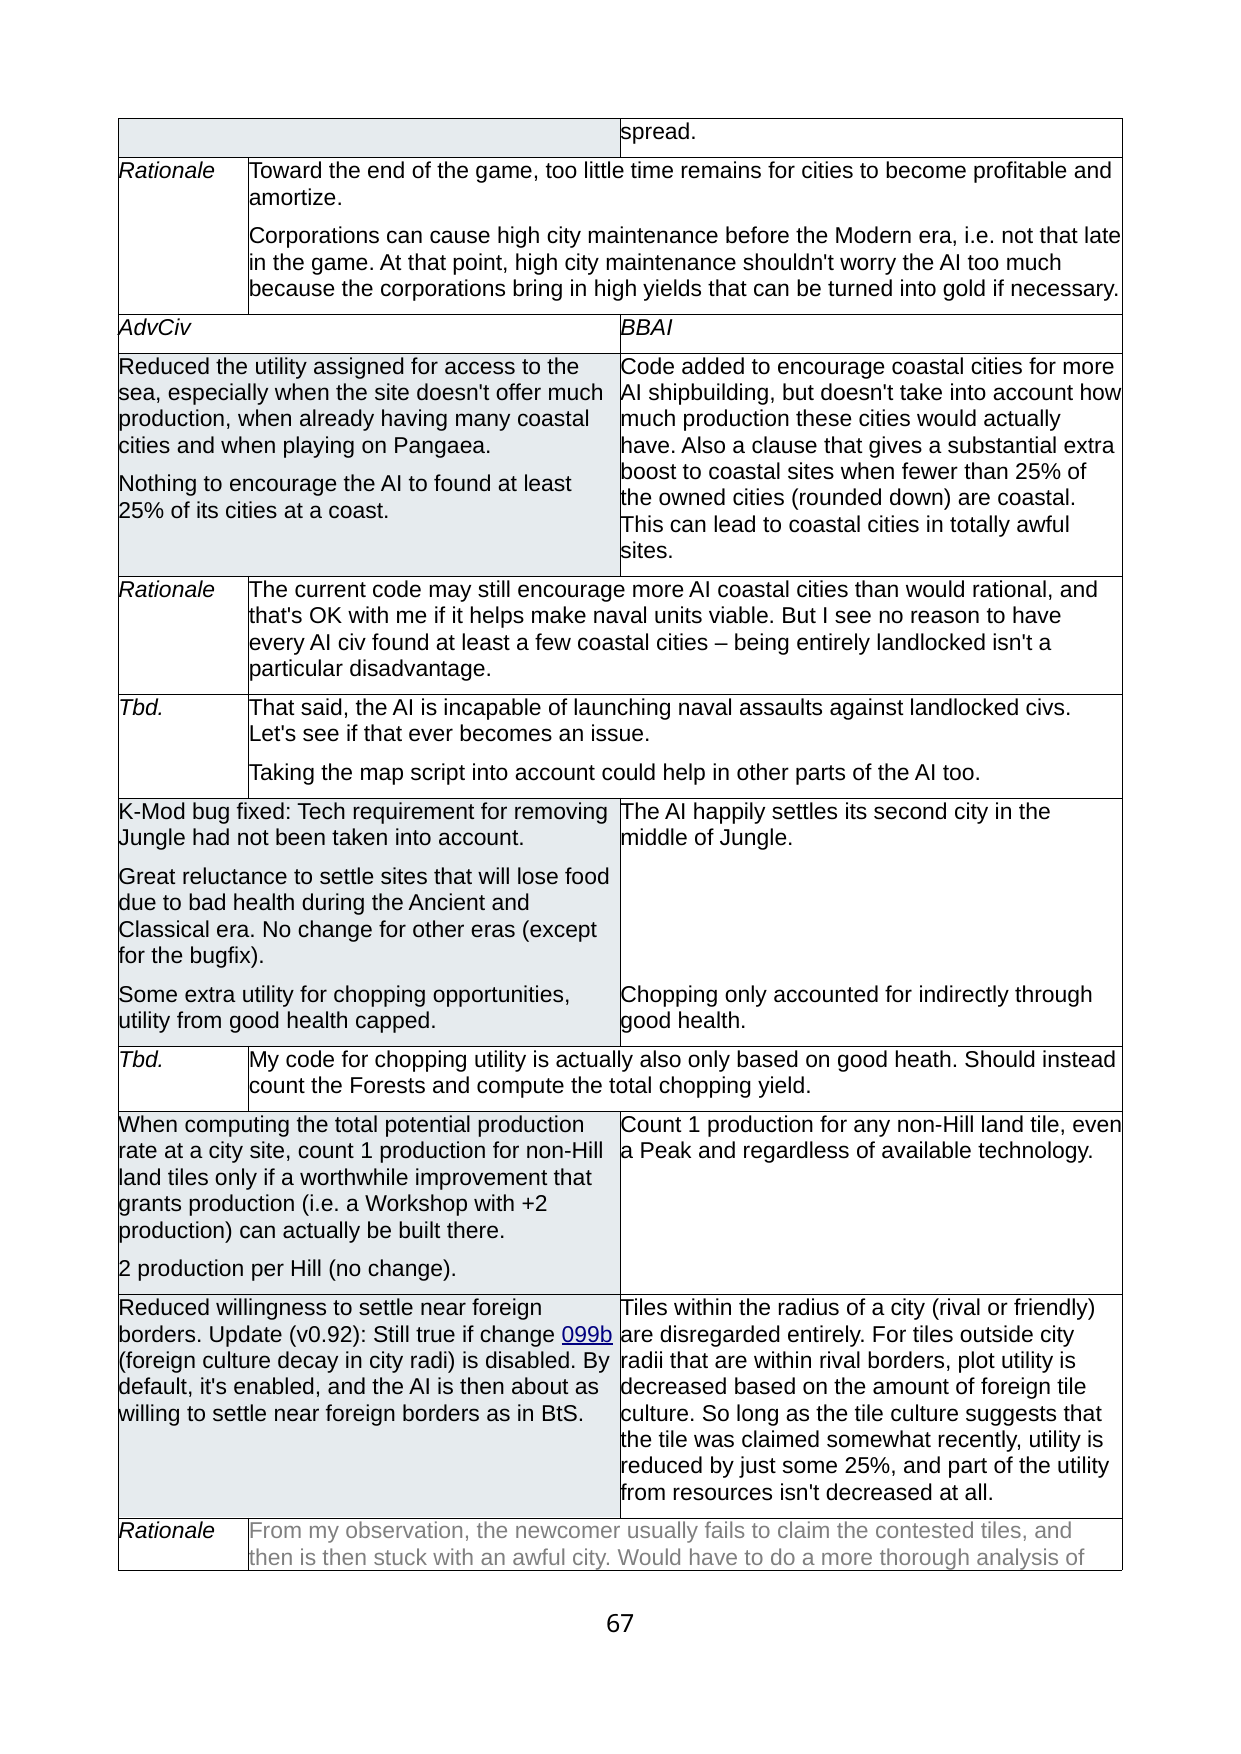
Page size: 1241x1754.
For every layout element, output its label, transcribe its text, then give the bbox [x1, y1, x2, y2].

table_cell My code for chopping utility is actually also only based on good heath. Should instead count the Forests and compute the total chopping yield. [249, 1047, 1122, 1111]
table_cell Rationale [119, 577, 248, 694]
table_cell Reduced the utility assigned for access to the sea, especially when the site doesn't offer much production, when already having many coastal cities and when playing on Pangaea. Nothing to encourage the AI to found at least 25% of its cities at a coast. [119, 354, 620, 576]
table_cell From my observation, the newcomer usually fails to claim the contested tiles, and then is then stuck with an awful city. Would have to do a more thorough analysis of [249, 1519, 1122, 1570]
table_cell Rationale [119, 1519, 248, 1570]
table_cell K-Mod bug fixed: Tech requirement for removing Jungle had not been taken into account. Great reluctance to settle sites that will lose food due to bad health during the Ancient and Classical era. No change for other eras (except for the bugfix). Some extra utility for chopping opportunities, utility from good health capped. [119, 799, 620, 1046]
table_cell That said, the AI is incapable of launching naval assaults against landlocked civs. Let's see if that ever becomes an issue. Taking the map script into account could help in other parts of the AI too. [249, 695, 1122, 798]
table_cell Tiles within the radius of a city (rival or friendly) are disregarded entirely. For tiles outside city radii that are within rival borders, plot utility is decreased based on the amount of foreign tile culture. So long as the tile culture suggests that the tile was claimed somewhat recently, utility is reduced by just some 25%, and part of the utility from resources isn't decreased at all. [621, 1295, 1122, 1517]
table_cell The AI happily settles its second city in the middle of Jungle. Chopping only accounted for indirectly through good health. [621, 799, 1122, 1046]
table_cell Rationale [119, 158, 248, 314]
table_cell AdvCiv [119, 315, 620, 352]
table_cell Tbd. [119, 1047, 248, 1111]
table_cell BBAI [621, 315, 1122, 352]
table_cell Code added to encourage coastal cities for more AI shipbuilding, but doesn't take into account how much production these cities would actually have. Also a clause that gives a substantial extra boost to coastal sites when fewer than 25% of the owned cities (rounded down) are coastal. This can lead to coastal cities in totally awful sites. [621, 354, 1122, 576]
table_cell When computing the total potential production rate at a city site, count 1 production for non-Hill land tiles only if a worthwhile improvement that grants production (i.e. a Workshop with +2 production) can actually be built there. 2 production per Hill (no change). [119, 1112, 620, 1294]
table_cell Count 1 production for any non-Hill land tile, even a Peak and regardless of available technology. [621, 1112, 1122, 1294]
table_cell spread. [621, 119, 1122, 157]
table_cell Toward the end of the game, too little time remains for cities to become profitable and amortize. Corporations can cause high city maintenance before the Modern era, i.e. not that late in the game. At that point, high city maintenance shouldn't worry the AI too much because the corporations bring in high yields that can be turned into gold if necessary. [249, 158, 1122, 314]
table_cell Tbd. [119, 695, 248, 798]
table_cell The current code may still encourage more AI coastal cities than would rational, and that's OK with me if it helps make naval units viable. But I see no reason to have every AI civ found at least a few coastal cities – being entirely landlocked isn't a particular disadvantage. [249, 577, 1122, 694]
table_cell [119, 119, 620, 157]
table_cell Reduced willingness to settle near foreign borders. Update (v0.92): Still true if change 099b (foreign culture decay in city radi) is disabled. By default, it's enabled, and the AI is then about as willing to settle near foreign borders as in BtS. [119, 1295, 620, 1517]
